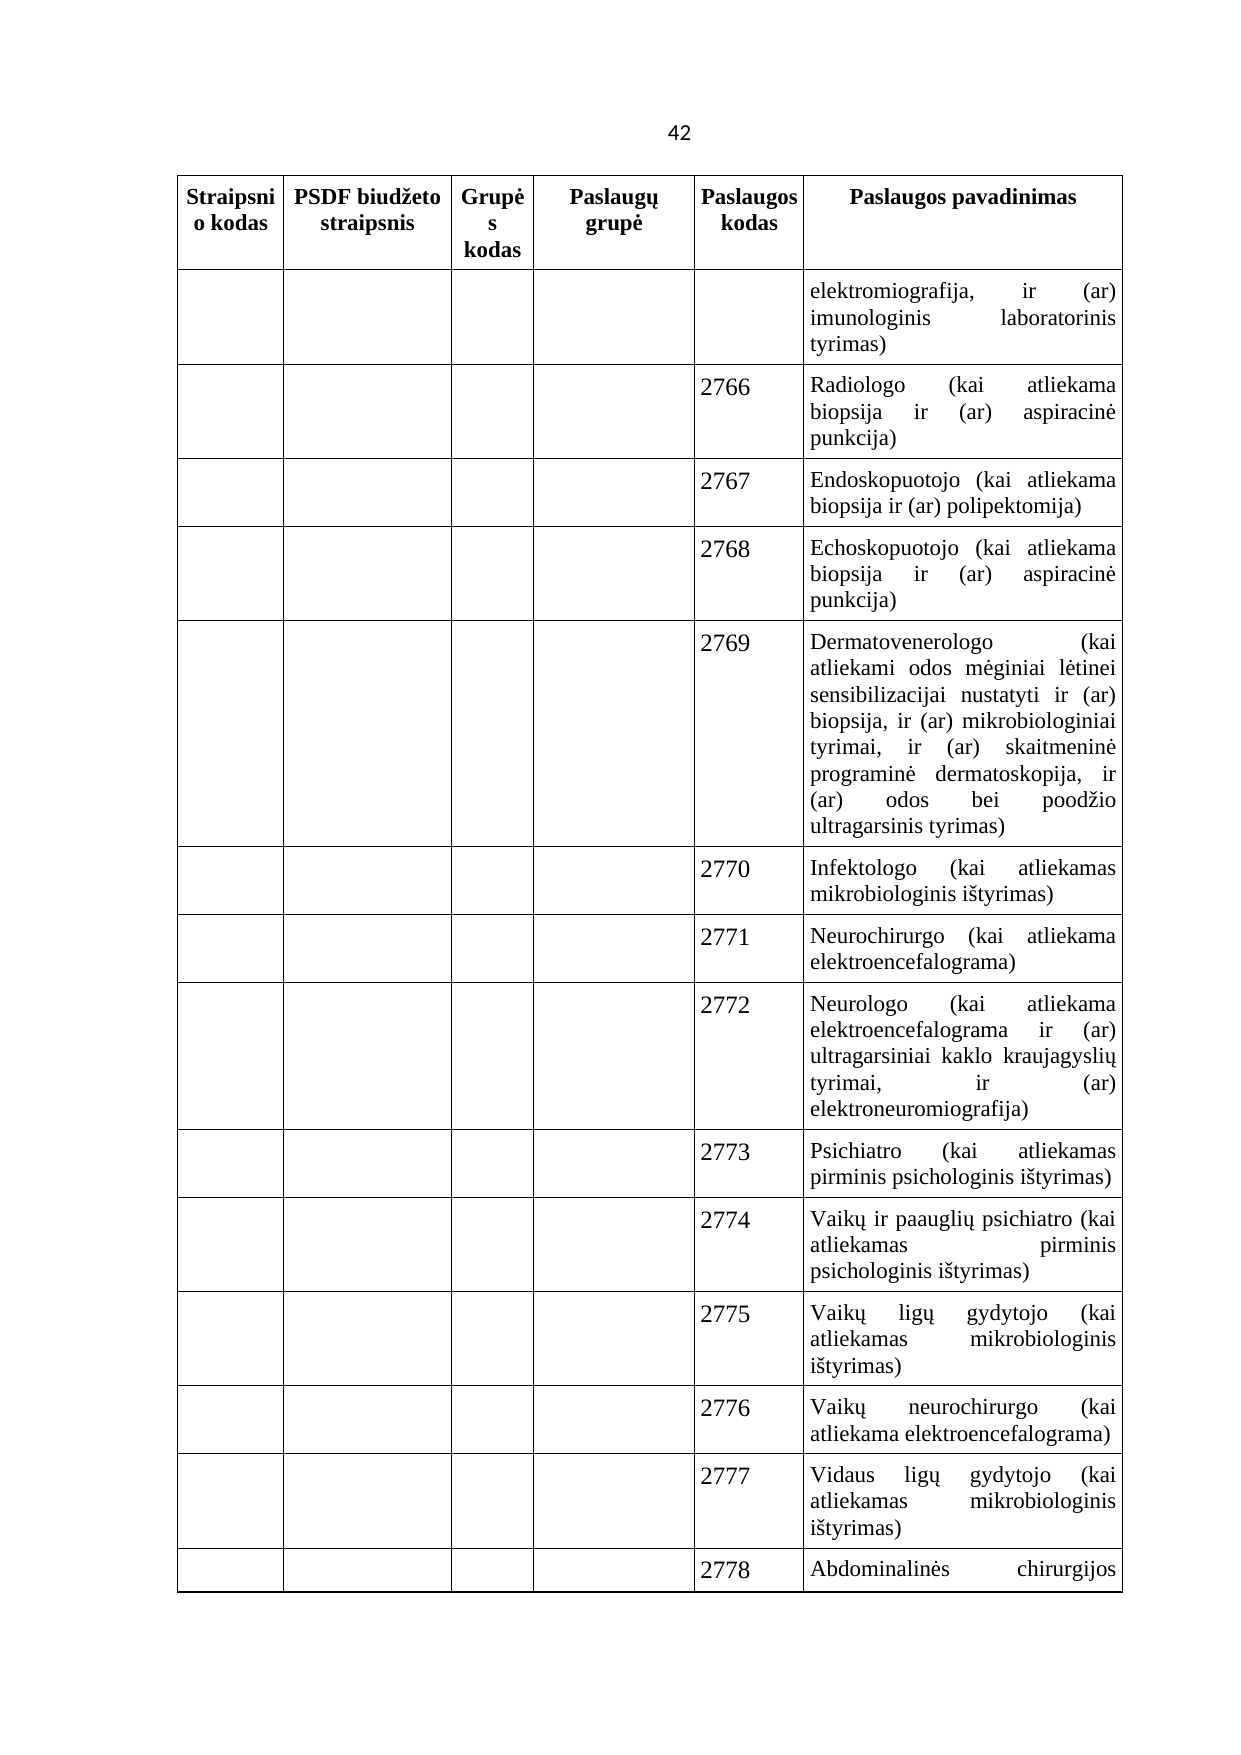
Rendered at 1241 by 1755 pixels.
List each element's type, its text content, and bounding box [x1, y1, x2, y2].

table_cell Vaikų neurochirurgo (kai atliekama elektroencefalograma) [804, 1386, 1122, 1453]
table_cell 2771 [695, 915, 803, 982]
table_cell 2773 [695, 1130, 803, 1197]
table_cell [534, 847, 694, 914]
table_cell 2770 [695, 847, 803, 914]
table_cell [178, 983, 283, 1129]
table_cell Vidaus ligų gydytojo (kai atliekamas mikrobiologinis ištyrimas) [804, 1454, 1122, 1547]
table_cell Vaikų ligų gydytojo (kai atliekamas mikrobiologinis ištyrimas) [804, 1292, 1122, 1385]
table_cell [284, 621, 451, 846]
table_cell [452, 270, 533, 363]
table_cell [695, 270, 803, 363]
table_header Straipsnio kodas [178, 176, 283, 269]
table_cell [284, 1549, 451, 1591]
table_cell [284, 1386, 451, 1453]
table_cell [534, 270, 694, 363]
table_cell [534, 1198, 694, 1291]
table_cell [284, 1292, 451, 1385]
table_cell [284, 1198, 451, 1291]
table_cell [178, 621, 283, 846]
table_cell [284, 270, 451, 363]
table_header Grupės kodas [452, 176, 533, 269]
table_cell Dermatovenerologo (kai atliekami odos mėginiai lėtinei sensibilizacijai nustatyti ir (ar) biopsija, ir (ar) mikrobiologiniai tyrimai, ir (ar) skaitmeninė programinė dermatoskopija, ir (ar) odos bei poodžio ultragarsinis tyrimas) [804, 621, 1122, 846]
table_cell elektromiografija, ir (ar) imunologinis laboratorinis tyrimas) [804, 270, 1122, 363]
table_cell [452, 1549, 533, 1591]
table_cell 2775 [695, 1292, 803, 1385]
table_cell Neurologo (kai atliekama elektroencefalograma ir (ar) ultragarsiniai kaklo kraujagyslių tyrimai, ir (ar) elektroneuromiografija) [804, 983, 1122, 1129]
table_cell [534, 365, 694, 458]
table_cell [178, 270, 283, 363]
table_cell [178, 1198, 283, 1291]
table_cell Endoskopuotojo (kai atliekama biopsija ir (ar) polipektomija) [804, 459, 1122, 526]
table_cell [178, 527, 283, 620]
table_cell [178, 847, 283, 914]
table_cell [284, 915, 451, 982]
table_cell Vaikų ir paauglių psichiatro (kai atliekamas pirminis psichologinis ištyrimas) [804, 1198, 1122, 1291]
table_cell 2774 [695, 1198, 803, 1291]
table_cell 2768 [695, 527, 803, 620]
table_cell [452, 459, 533, 526]
table_cell [534, 1549, 694, 1591]
table_cell [534, 459, 694, 526]
table_header Paslaugos pavadinimas [804, 176, 1122, 269]
table_cell [534, 1386, 694, 1453]
table_cell 2778 [695, 1549, 803, 1591]
table_cell [284, 527, 451, 620]
table_header Paslaugų grupė [534, 176, 694, 269]
table_header PSDF biudžeto straipsnis [284, 176, 451, 269]
table_cell [534, 621, 694, 846]
table_cell [178, 1549, 283, 1591]
table_cell [284, 459, 451, 526]
table_cell [452, 1386, 533, 1453]
table_cell [452, 1198, 533, 1291]
table_cell Echoskopuotojo (kai atliekama biopsija ir (ar) aspiracinė punkcija) [804, 527, 1122, 620]
table_cell 2772 [695, 983, 803, 1129]
table_cell 2777 [695, 1454, 803, 1547]
table_cell [178, 365, 283, 458]
table_cell [452, 1454, 533, 1547]
table_cell 2766 [695, 365, 803, 458]
table_cell [452, 1130, 533, 1197]
table_cell [178, 1454, 283, 1547]
table_cell 2769 [695, 621, 803, 846]
table_cell [534, 1130, 694, 1197]
table_cell Psichiatro (kai atliekamas pirminis psichologinis ištyrimas) [804, 1130, 1122, 1197]
table_header Paslaugos kodas [695, 176, 803, 269]
table_cell Abdominalinės chirurgijos [804, 1549, 1122, 1591]
table_cell 2767 [695, 459, 803, 526]
table_cell [452, 527, 533, 620]
table_cell [534, 915, 694, 982]
table_cell [178, 459, 283, 526]
table_cell [284, 847, 451, 914]
table_cell [284, 983, 451, 1129]
table_cell [452, 621, 533, 846]
table_cell Infektologo (kai atliekamas mikrobiologinis ištyrimas) [804, 847, 1122, 914]
table_cell [284, 1130, 451, 1197]
table_cell [178, 1130, 283, 1197]
table_cell [178, 1292, 283, 1385]
table_cell [452, 983, 533, 1129]
table_cell [534, 527, 694, 620]
table_cell [534, 1454, 694, 1547]
table_cell [452, 915, 533, 982]
table_cell [284, 365, 451, 458]
table_cell [178, 915, 283, 982]
table_cell Radiologo (kai atliekama biopsija ir (ar) aspiracinė punkcija) [804, 365, 1122, 458]
table_cell [534, 983, 694, 1129]
table_cell Neurochirurgo (kai atliekama elektroencefalograma) [804, 915, 1122, 982]
table_cell [452, 365, 533, 458]
table_cell 2776 [695, 1386, 803, 1453]
table_cell [452, 847, 533, 914]
table_cell [284, 1454, 451, 1547]
table_cell [452, 1292, 533, 1385]
table_cell [178, 1386, 283, 1453]
table_cell [534, 1292, 694, 1385]
